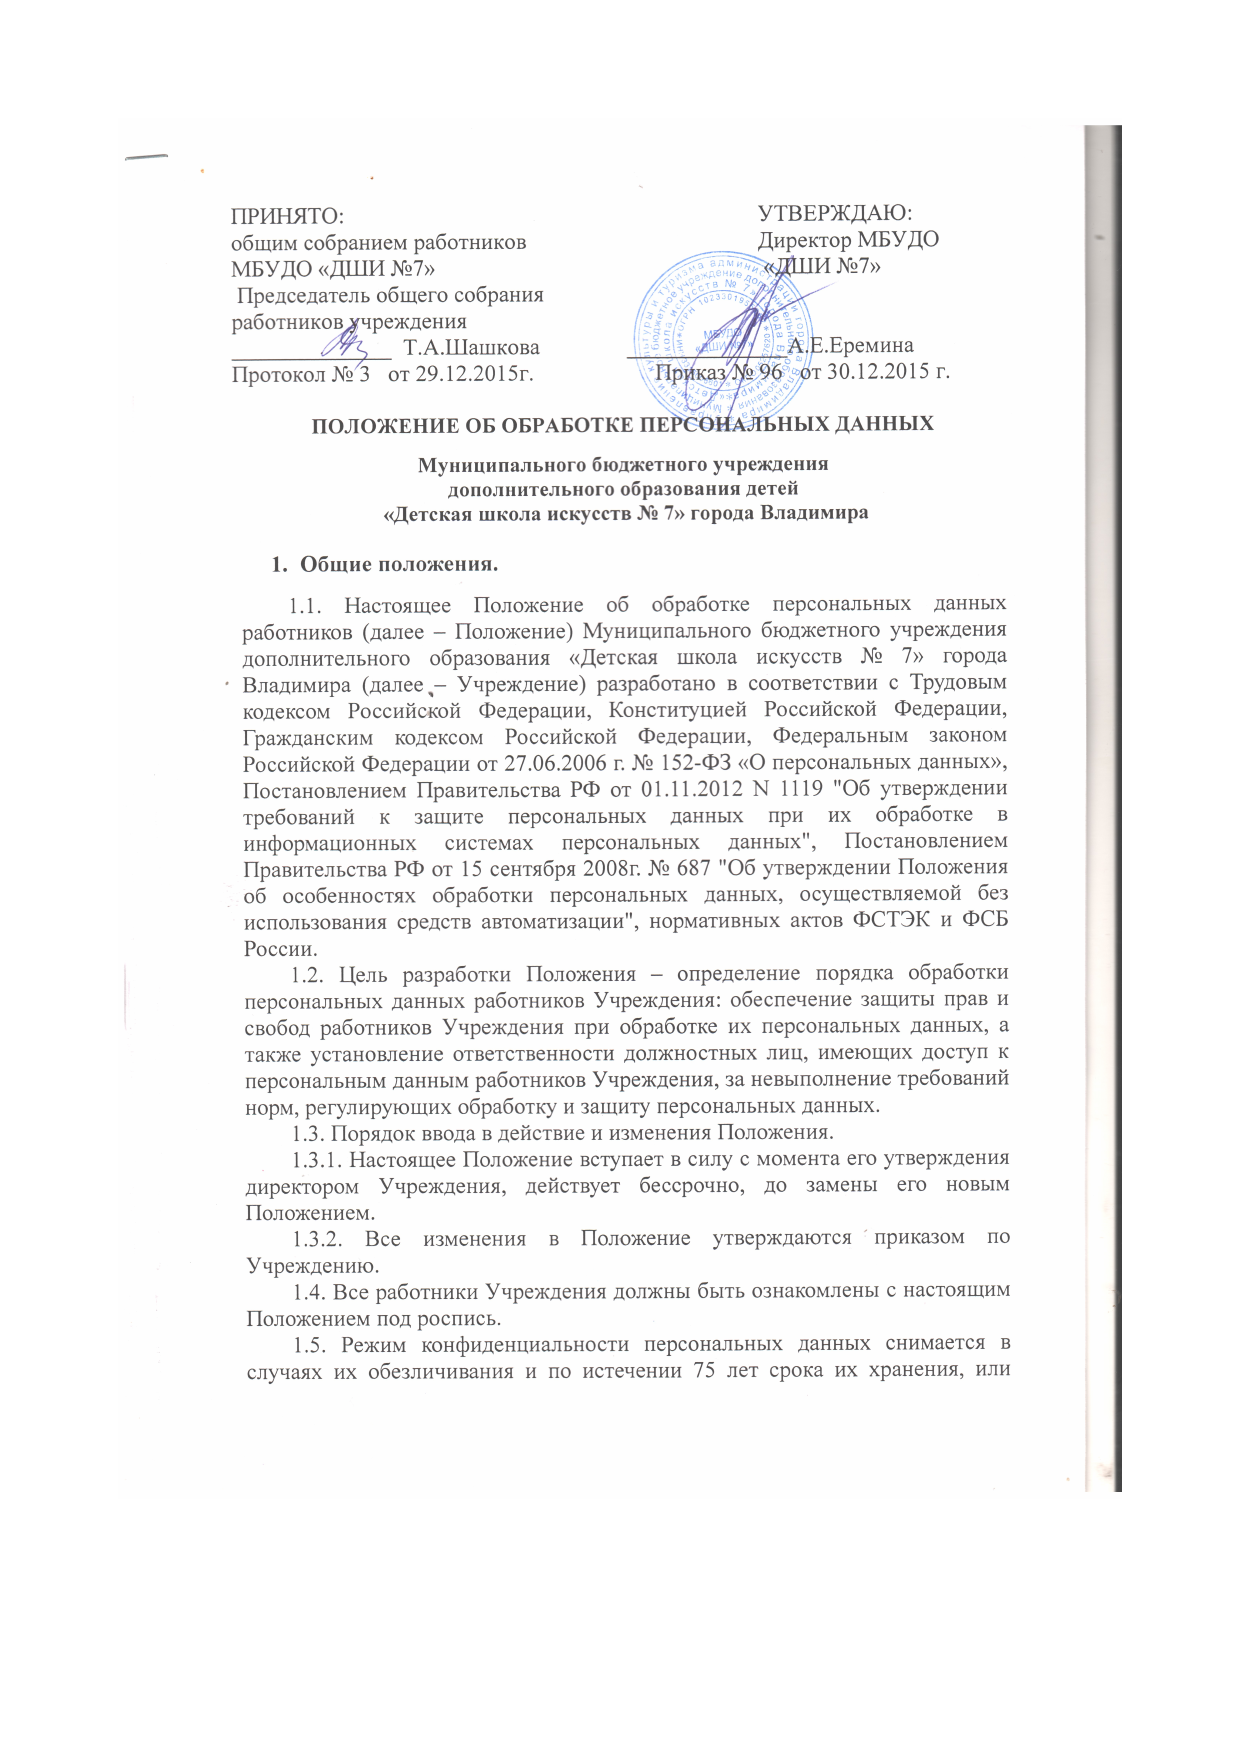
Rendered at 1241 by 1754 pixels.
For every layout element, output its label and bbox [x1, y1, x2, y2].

picture [118, 118, 1122, 1499]
